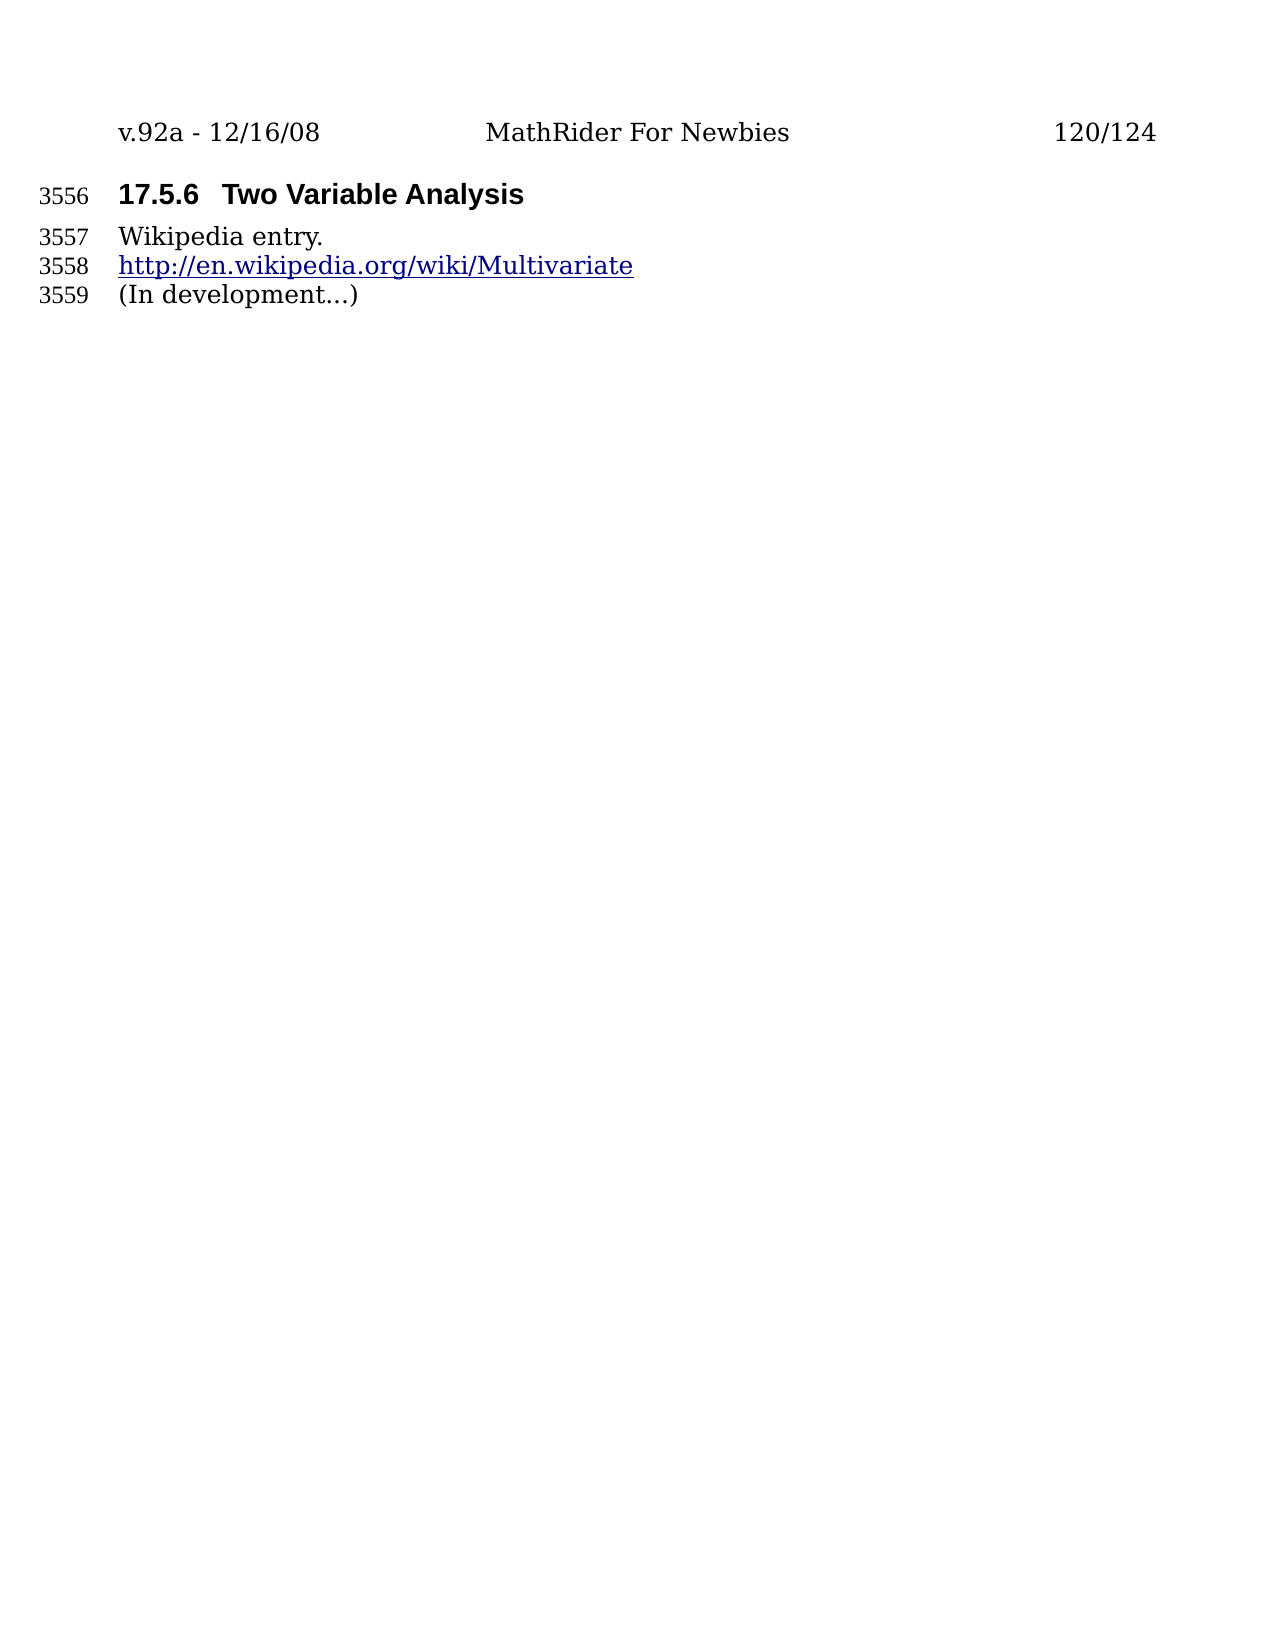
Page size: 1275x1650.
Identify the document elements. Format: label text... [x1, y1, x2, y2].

text (In development...) [118, 281, 1157, 310]
subtitle Two Variable Analysis [118, 177, 1157, 210]
text Wikipedia entry. [118, 222, 1157, 251]
text http://en.wikipedia.org/wiki/Multivariate [118, 251, 1157, 281]
